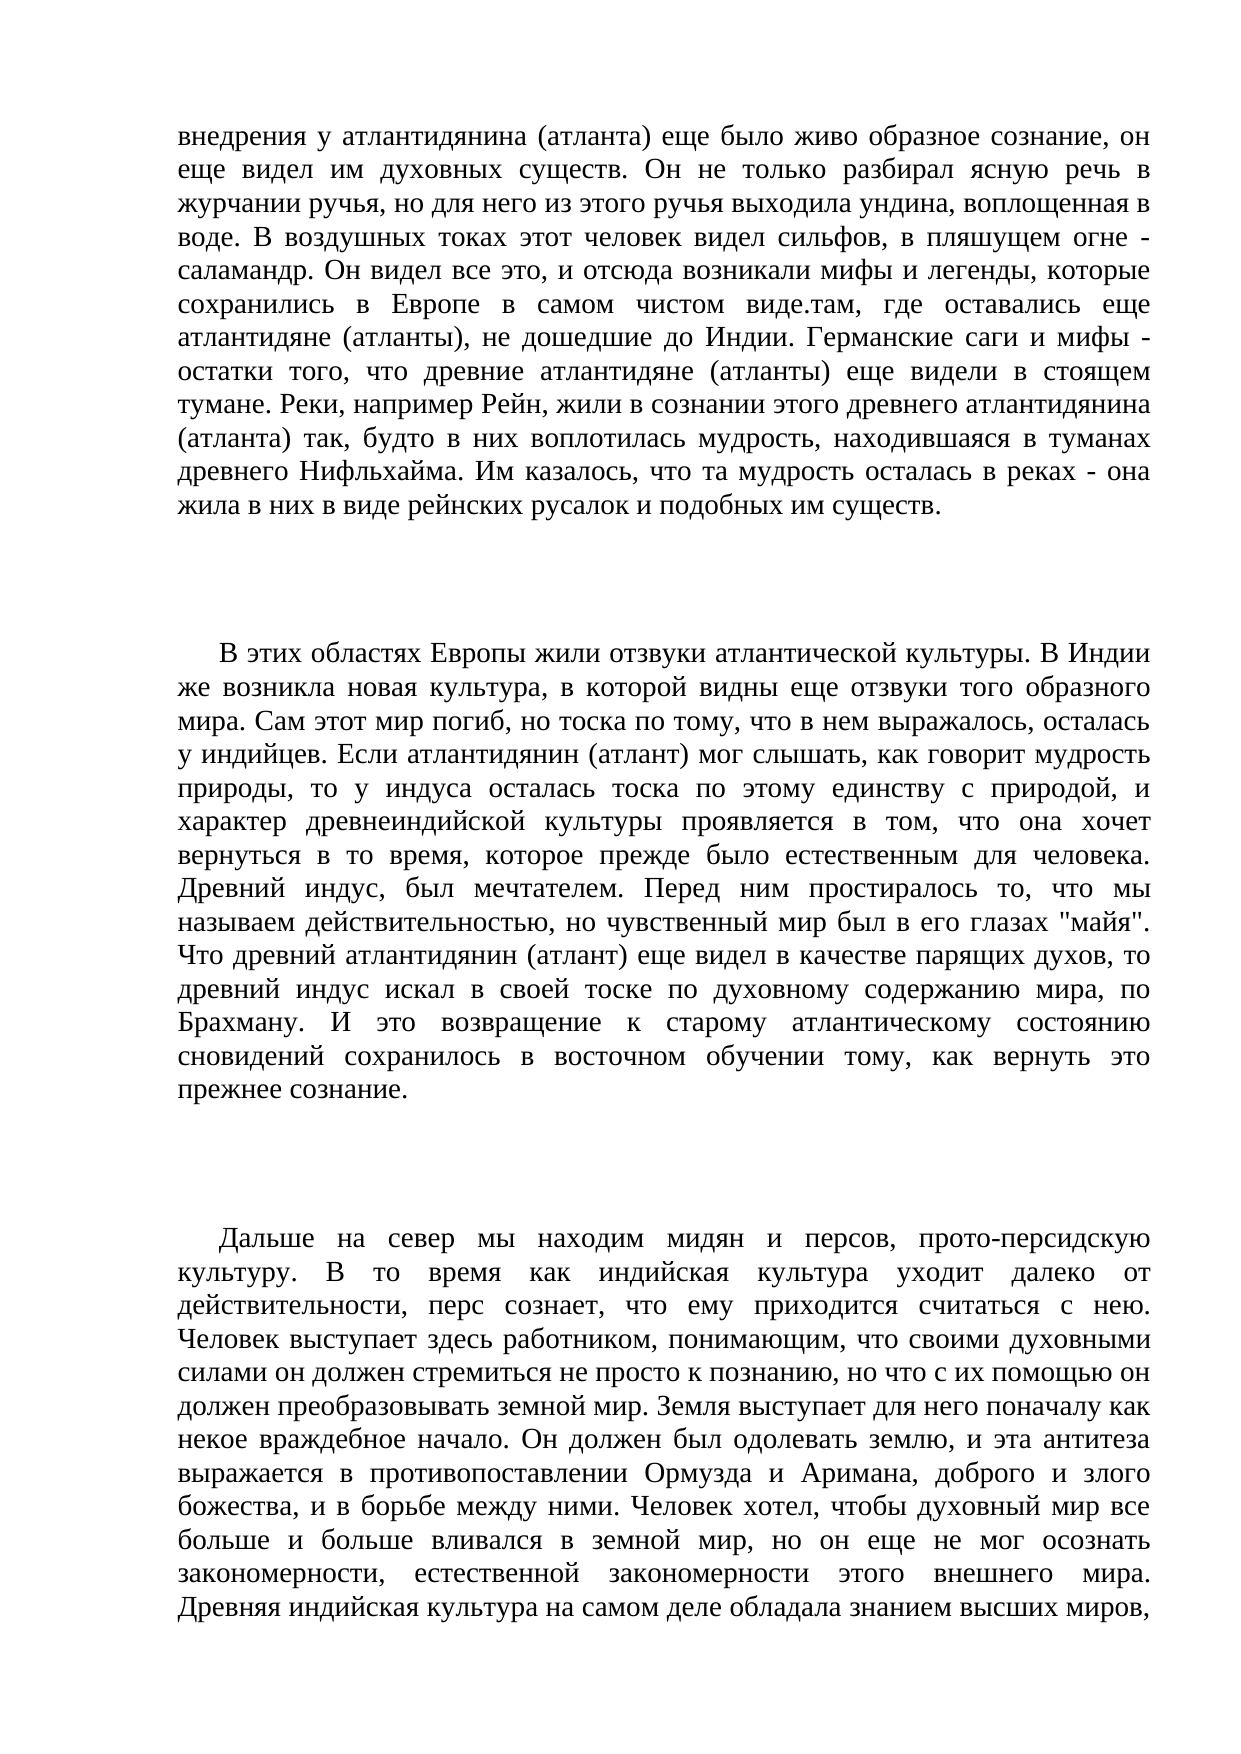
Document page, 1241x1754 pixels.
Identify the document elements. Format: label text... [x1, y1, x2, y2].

text В этих областях Европы жили отзвуки атлантической культуры. В Индии же возникла новая культура, в которой видны еще отзвуки того образного мира. Сам этот мир погиб, но тоска по тому, что в нем выражалось, осталась у индийцев. Если атлантидянин (атлант) мог слышать, как говорит мудрость природы, то у индуса осталась тоска по этому единству с природой, и характер древнеиндийской культуры проявляется в том, что она хочет вернуться в то время, которое прежде было естественным для человека. Древний индус, был мечтателем. Перед ним простиралось то, что мы называем действительностью, но чувственный мир был в его глазах "майя". Что древний атлантидянин (атлант) еще видел в качестве парящих духов, то древний индус искал в своей тоске по духовному содержанию мира, по Брахману. И это возвращение к старому атлантическому состоянию сновидений сохранилось в восточном обучении тому, как вернуть это прежнее сознание. [177, 636, 1152, 1105]
text внедрения у атлантидянина (атланта) еще было живо образное сознание, он еще видел им духовных существ. Он не только разбирал ясную речь в журчании ручья, но для него из этого ручья выходила ундина, воплощенная в воде. В воздушных токах этот человек видел сильфов, в пляшущем огне - саламандр. Он видел все это, и отсюда возникали мифы и легенды, которые сохранились в Европе в самом чистом виде.там, где оставались еще атлантидяне (атланты), не дошедшие до Индии. Германские саги и мифы - остатки того, что древние атлантидяне (атланты) еще видели в стоящем тумане. Реки, например Рейн, жили в сознании этого древнего атлантидянина (атланта) так, будто в них воплотилась мудрость, находившаяся в туманах древнего Нифльхайма. Им казалось, что та мудрость осталась в реках - она жила в них в виде рейнских русалок и подобных им существ. [177, 118, 1152, 521]
text Дальше на север мы находим мидян и персов, прото-персидскую культуру. В то время как индийская культура уходит далеко от действительности, перс сознает, что ему приходится считаться с нею. Человек выступает здесь работником, понимающим, что своими духовными силами он должен стремиться не просто к познанию, но что с их помощью он должен преобразовывать земной мир. Земля выступает для него поначалу как некое враждебное начало. Он должен был одолевать землю, и эта антитеза выражается в противопоставлении Ормузда и Аримана, доброго и злого божества, и в борьбе между ними. Человек хотел, чтобы духовный мир все больше и больше вливался в земной мир, но он еще не мог осознать закономерности, естественной закономерности этого внешнего мира. Древняя индийская культура на самом деле обладала знанием высших миров, [177, 1220, 1152, 1623]
